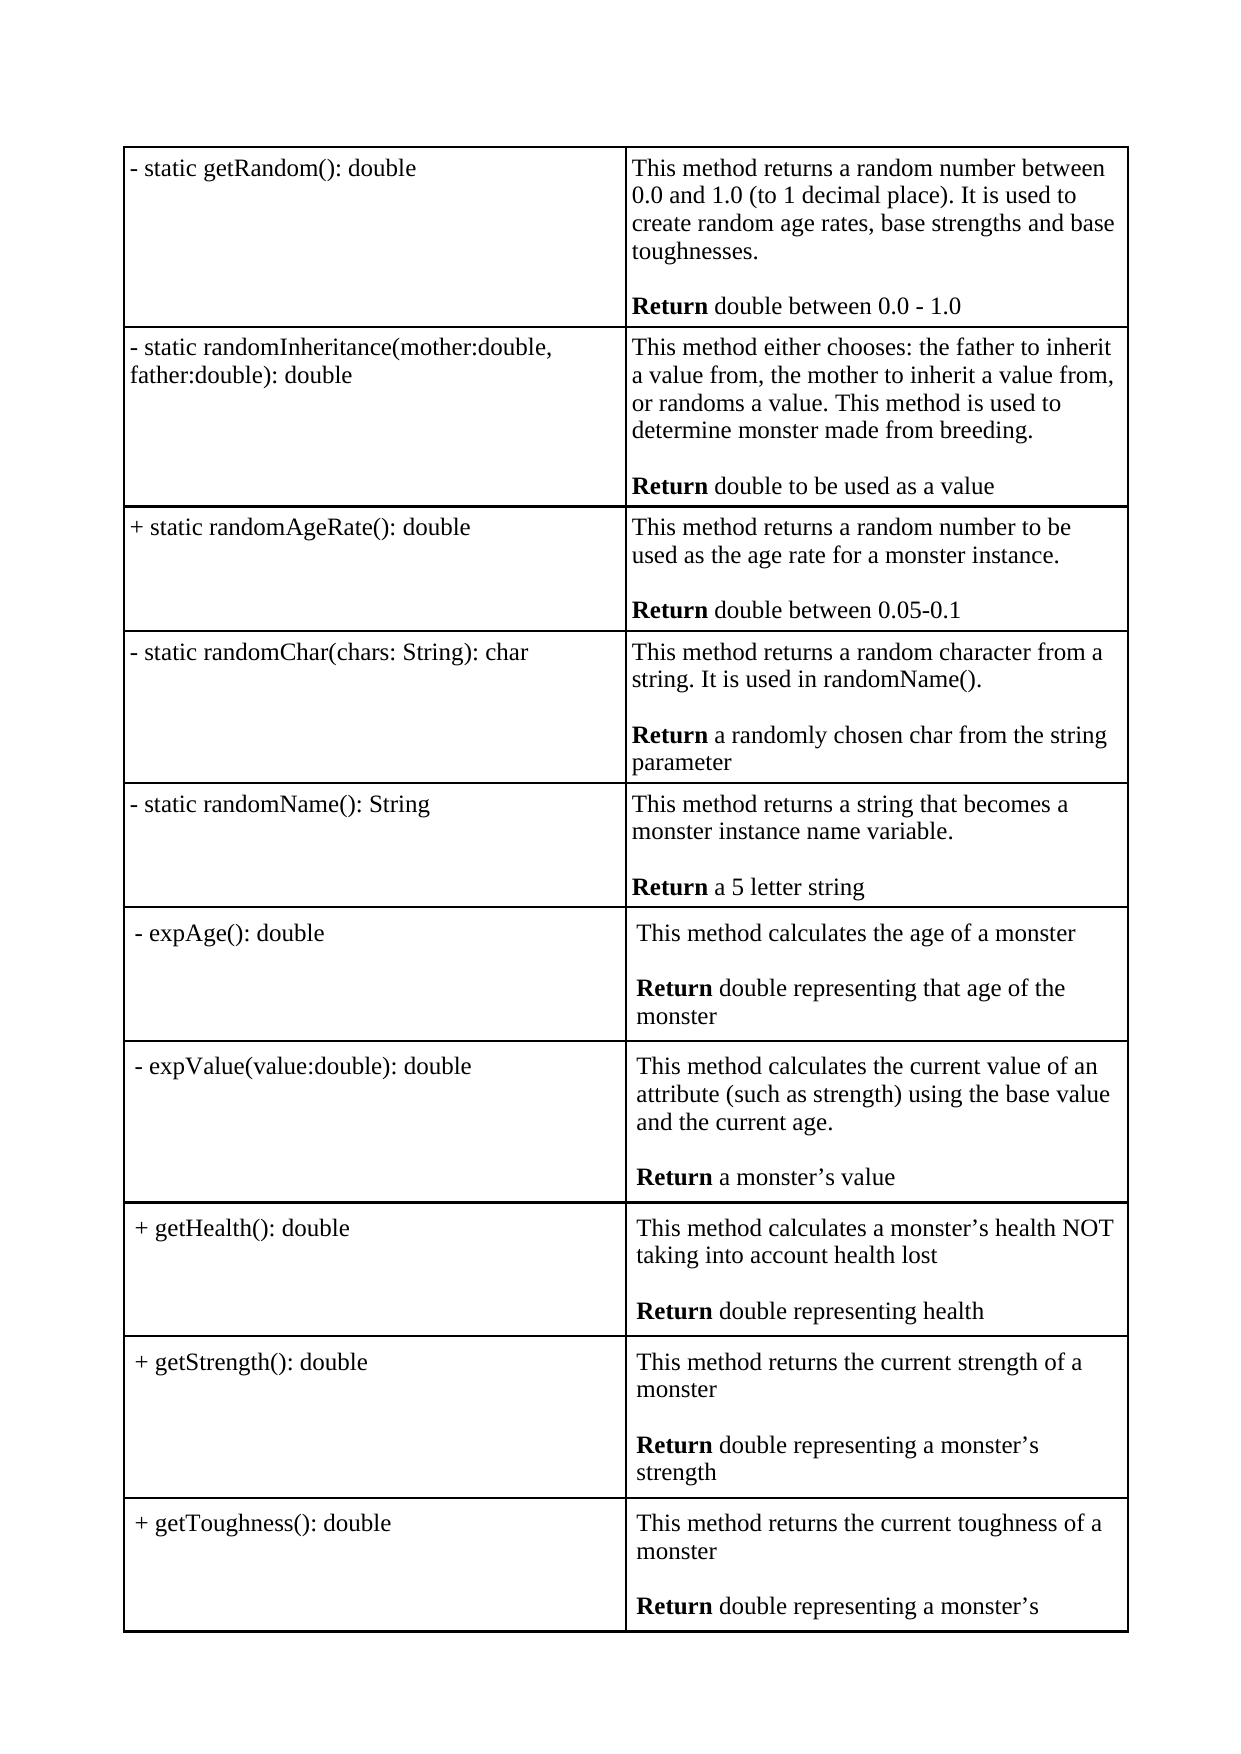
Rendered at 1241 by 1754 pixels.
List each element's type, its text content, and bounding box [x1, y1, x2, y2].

table_cell This method calculates the age of a monster Return double representing that age of the monster [627, 908, 1127, 1040]
table_cell This method returns a random number to be used as the age rate for a monster instance. Return double between 0.05-0.1 [627, 508, 1127, 630]
table_cell This method calculates a monster’s health NOT taking into account health lost Return double representing health [627, 1204, 1127, 1335]
table_cell + getToughness(): double [125, 1499, 625, 1630]
table_cell - static randomName(): String [125, 784, 625, 906]
table_header This method returns a random number between 0.0 and 1.0 (to 1 decimal place). It is used to create random age rates, base strengths and base toughnesses. Return double between 0.0 - 1.0 [627, 148, 1127, 326]
table_header - static getRandom(): double [125, 148, 625, 326]
table_cell + getHealth(): double [125, 1204, 625, 1335]
table_cell + static randomAgeRate(): double [125, 508, 625, 630]
table_cell - static randomChar(chars: String): char [125, 632, 625, 782]
table_cell This method returns the current strength of a monster Return double representing a monster’s strength [627, 1337, 1127, 1497]
table_cell - expAge(): double [125, 908, 625, 1040]
table_cell This method returns the current toughness of a monster Return double representing a monster’s [627, 1499, 1127, 1630]
table_cell This method calculates the current value of an attribute (such as strength) using the base value and the current age. Return a monster’s value [627, 1042, 1127, 1201]
table_cell + getStrength(): double [125, 1337, 625, 1497]
table_cell This method either chooses: the father to inherit a value from, the mother to inherit a value from, or randoms a value. This method is used to determine monster made from breeding. Return double to be used as a value [627, 328, 1127, 505]
table_cell This method returns a string that becomes a monster instance name variable. Return a 5 letter string [627, 784, 1127, 906]
table_cell - static randomInheritance(mother:double, father:double): double [125, 328, 625, 505]
table_cell - expValue(value:double): double [125, 1042, 625, 1201]
table_cell This method returns a random character from a string. It is used in randomName(). Return a randomly chosen char from the string parameter [627, 632, 1127, 782]
